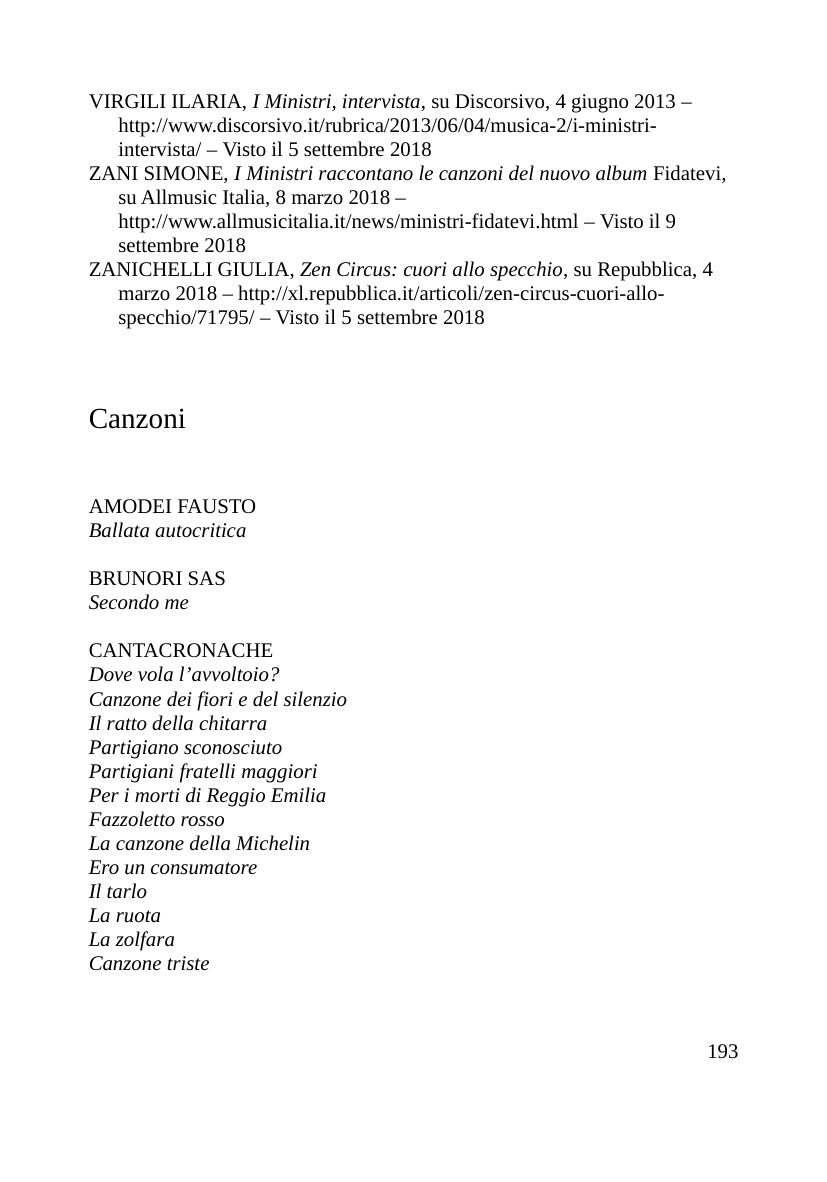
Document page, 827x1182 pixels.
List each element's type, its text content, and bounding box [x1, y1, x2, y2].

text Ero un consumatore [88, 855, 738, 879]
text Secondo me [88, 590, 738, 614]
text Per i morti di Reggio Emilia [88, 783, 738, 807]
text VIRGILI ILARIA, I Ministri, intervista, su Discorsivo, 4 giugno 2013 – http://www.discorsivo.it/rubrica/2013/06/04/musica-2/i-ministri-intervista/ – Visto il 5 settembre 2018 [88, 88, 738, 161]
text La zolfara [88, 927, 738, 951]
text BRUNORI SAS [88, 566, 738, 590]
text Canzone dei fiori e del silenzio [88, 686, 738, 711]
text Il ratto della chitarra [88, 711, 738, 734]
text Partigiano sconosciuto [88, 734, 738, 759]
text Dove vola l’avvoltoio? [88, 662, 738, 686]
text ZANICHELLI GIULIA, Zen Circus: cuori allo specchio, su Repubblica, 4 marzo 2018 – http://xl.repubblica.it/articoli/zen-circus-cuori-allo-specchio/71795/ – Visto il 5 settembre 2018 [88, 257, 738, 329]
subtitle Canzoni [88, 401, 738, 435]
text Canzone triste [88, 951, 738, 975]
text Partigiani fratelli maggiori [88, 759, 738, 783]
text AMODEI FAUSTO [88, 494, 738, 518]
text CANTACRONACHE [88, 638, 738, 662]
text Il tarlo [88, 879, 738, 903]
text Ballata autocritica [88, 518, 738, 542]
text La ruota [88, 903, 738, 927]
text Fazzoletto rosso [88, 807, 738, 831]
text ZANI SIMONE, I Ministri raccontano le canzoni del nuovo album Fidatevi, su Allmusic Italia, 8 marzo 2018 – http://www.allmusicitalia.it/news/ministri-fidatevi.html – Visto il 9 settembre 2018 [88, 161, 738, 257]
text La canzone della Michelin [88, 831, 738, 855]
